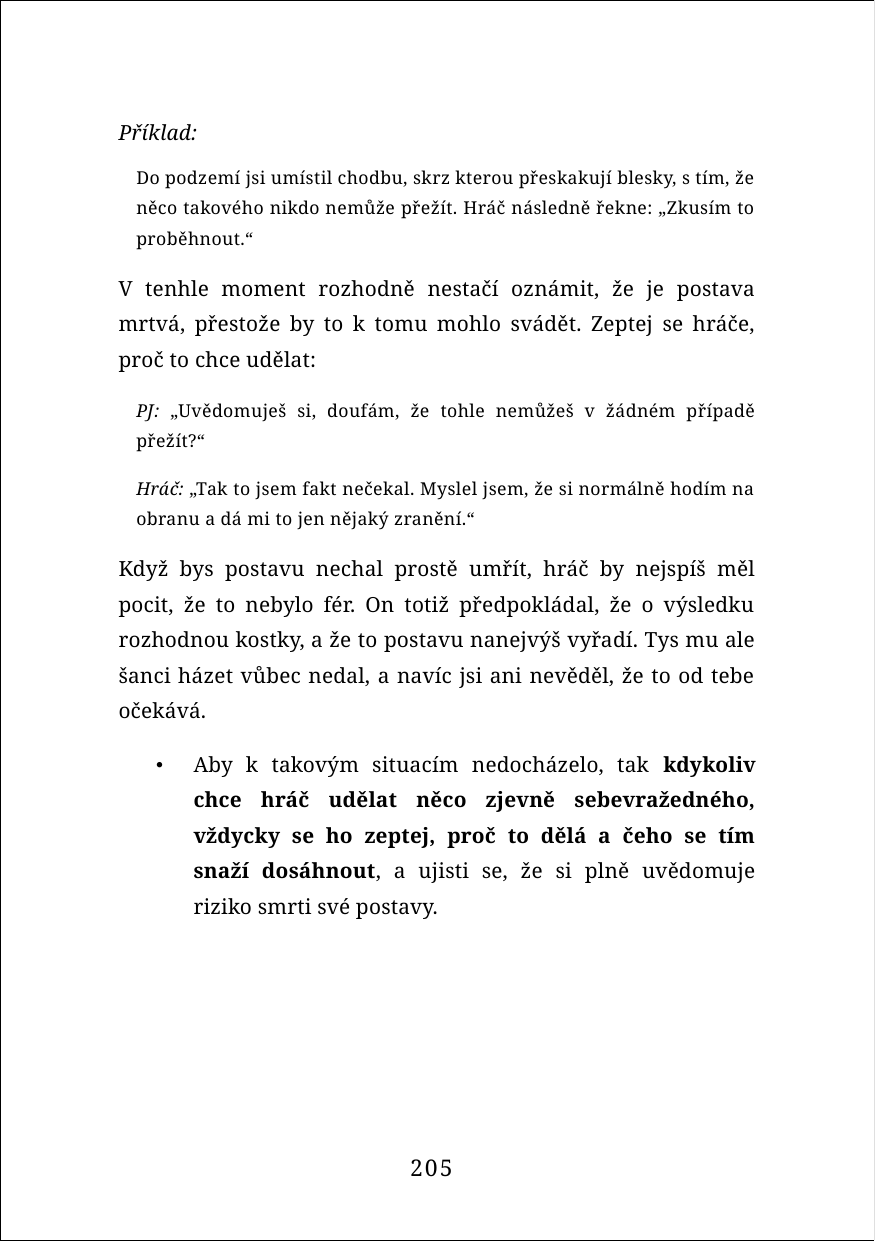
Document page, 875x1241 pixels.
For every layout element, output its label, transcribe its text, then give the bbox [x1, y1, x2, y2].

text Hráč: „Tak to jsem fakt nečekal. Myslel jsem, že si normálně hodím na obranu a dá mi to jen nějaký zranění.“ [136, 476, 756, 531]
text Do podzemí jsi umístil chodbu, skrz kterou přeskakují blesky, s tím, že něco takového nikdo nemůže přežít. Hráč následně řekne: „Zkusím to proběhnout.“ [136, 166, 756, 250]
list Aby k takovým situacím nedocházelo, tak kdykoliv chce hráč udělat něco zjevně sebevražedného, vždycky se ho zeptej, proč to dělá a čeho se tím snaží dosáhnout, a ujisti se, že si plně uvědomuje riziko smrti své postavy. [156, 750, 756, 920]
text V tenhle moment rozhodně nestačí oznámit, že je postava mrtvá, přestože by to k tomu mohlo svádět. Zeptej se hráče, proč to chce udělat: [118, 274, 756, 373]
text Když bys postavu nechal prostě umřít, hráč by nejspíš měl pocit, že to nebylo fér. On totiž předpokládal, že o výsledku rozhodnou kostky, a že to postavu nanejvýš vyřadí. Tys mu ale šanci házet vůbec nedal, a navíc jsi ani nevěděl, že to od tebe očekává. [118, 554, 756, 725]
text Příklad: [118, 118, 756, 147]
text PJ: „Uvědomuješ si, doufám, že tohle nemůžeš v žádném případě přežít?“ [136, 398, 756, 452]
